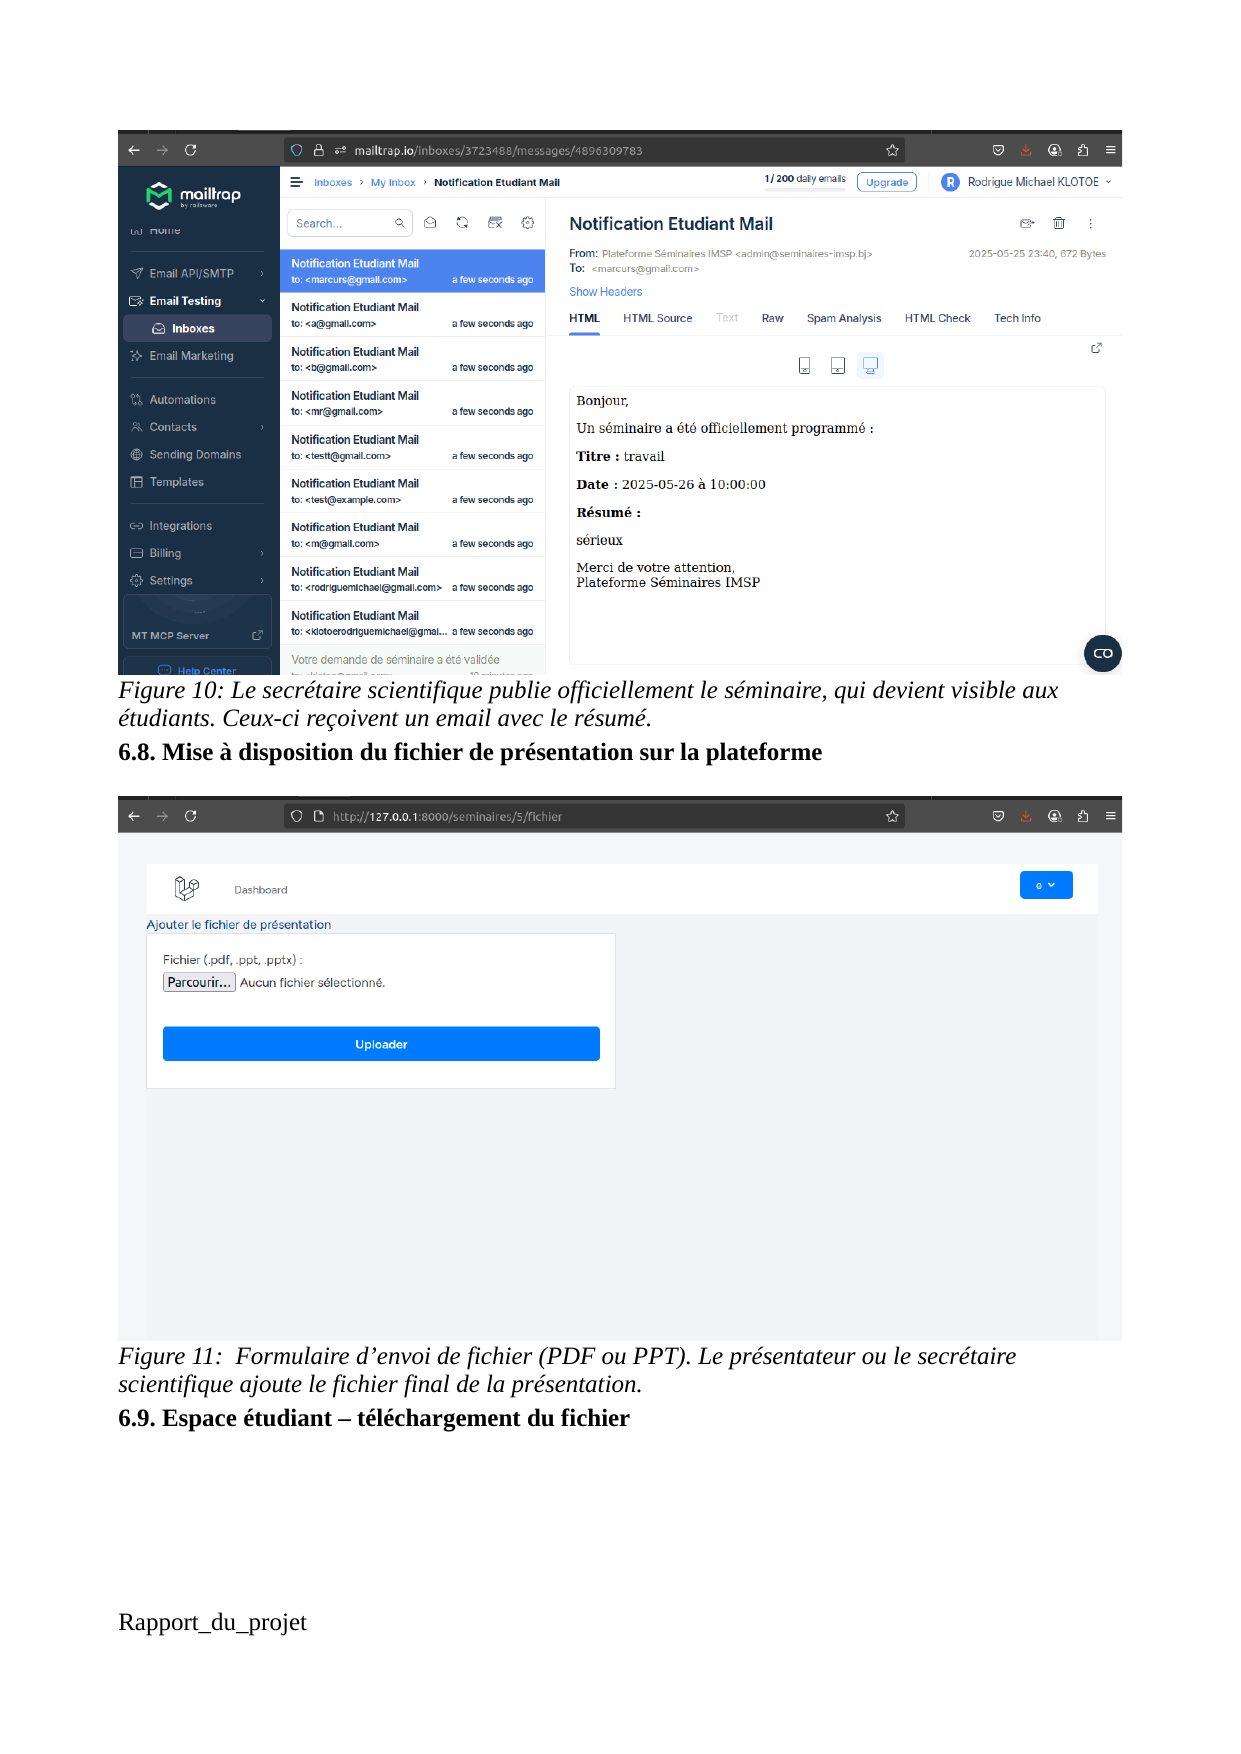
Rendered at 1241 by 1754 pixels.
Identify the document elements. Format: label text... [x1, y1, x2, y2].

text [118, 118, 1122, 130]
text Figure 10: Le secrétaire scientifique publie officiellement le séminaire, qui devient visible aux étudiants. Ceux-ci reçoivent un email avec le résumé. [118, 675, 1122, 732]
text 6.8. Mise à disposition du fichier de présentation sur la plateforme [118, 732, 1122, 765]
picture [118, 796, 1123, 1341]
text Figure 11: Formulaire d’envoi de fichier (PDF ou PPT). Le présentateur ou le secrétaire scientifique ajoute le fichier final de la présentation. [118, 1341, 1122, 1398]
text [118, 784, 1122, 796]
picture [118, 130, 1123, 675]
text 6.9. Espace étudiant – téléchargement du fichier [118, 1398, 1122, 1431]
